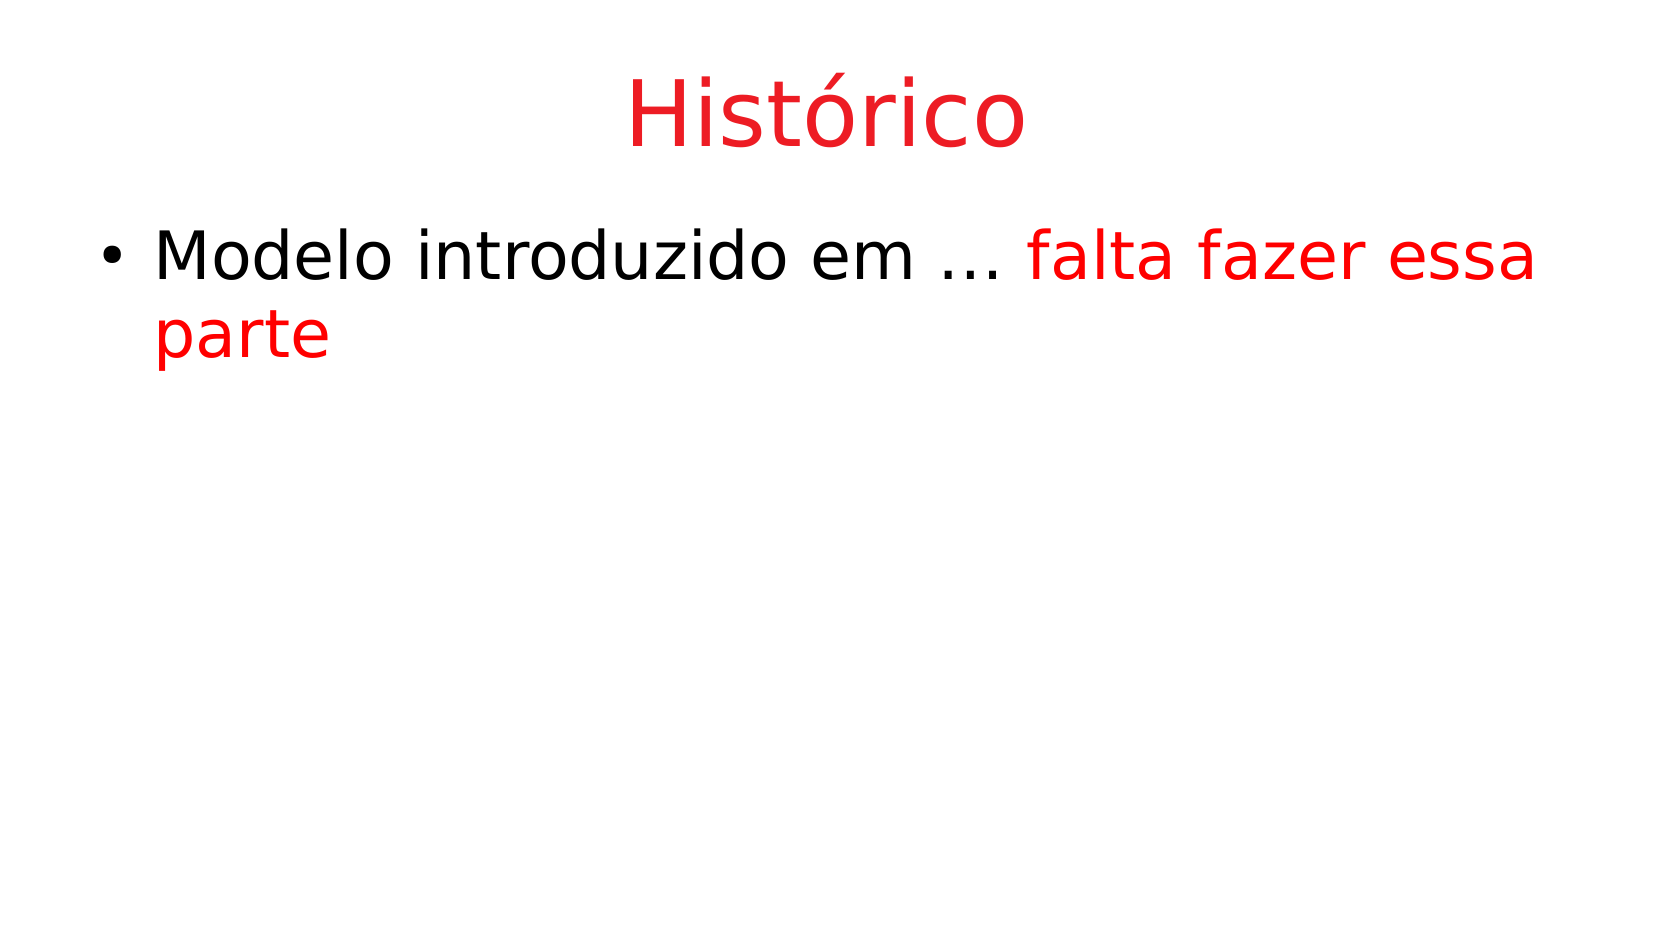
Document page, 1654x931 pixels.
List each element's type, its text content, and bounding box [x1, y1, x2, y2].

list Modelo introduzido em … falta fazer essa parte [82, 217, 1571, 758]
title Histórico [82, 37, 1571, 193]
